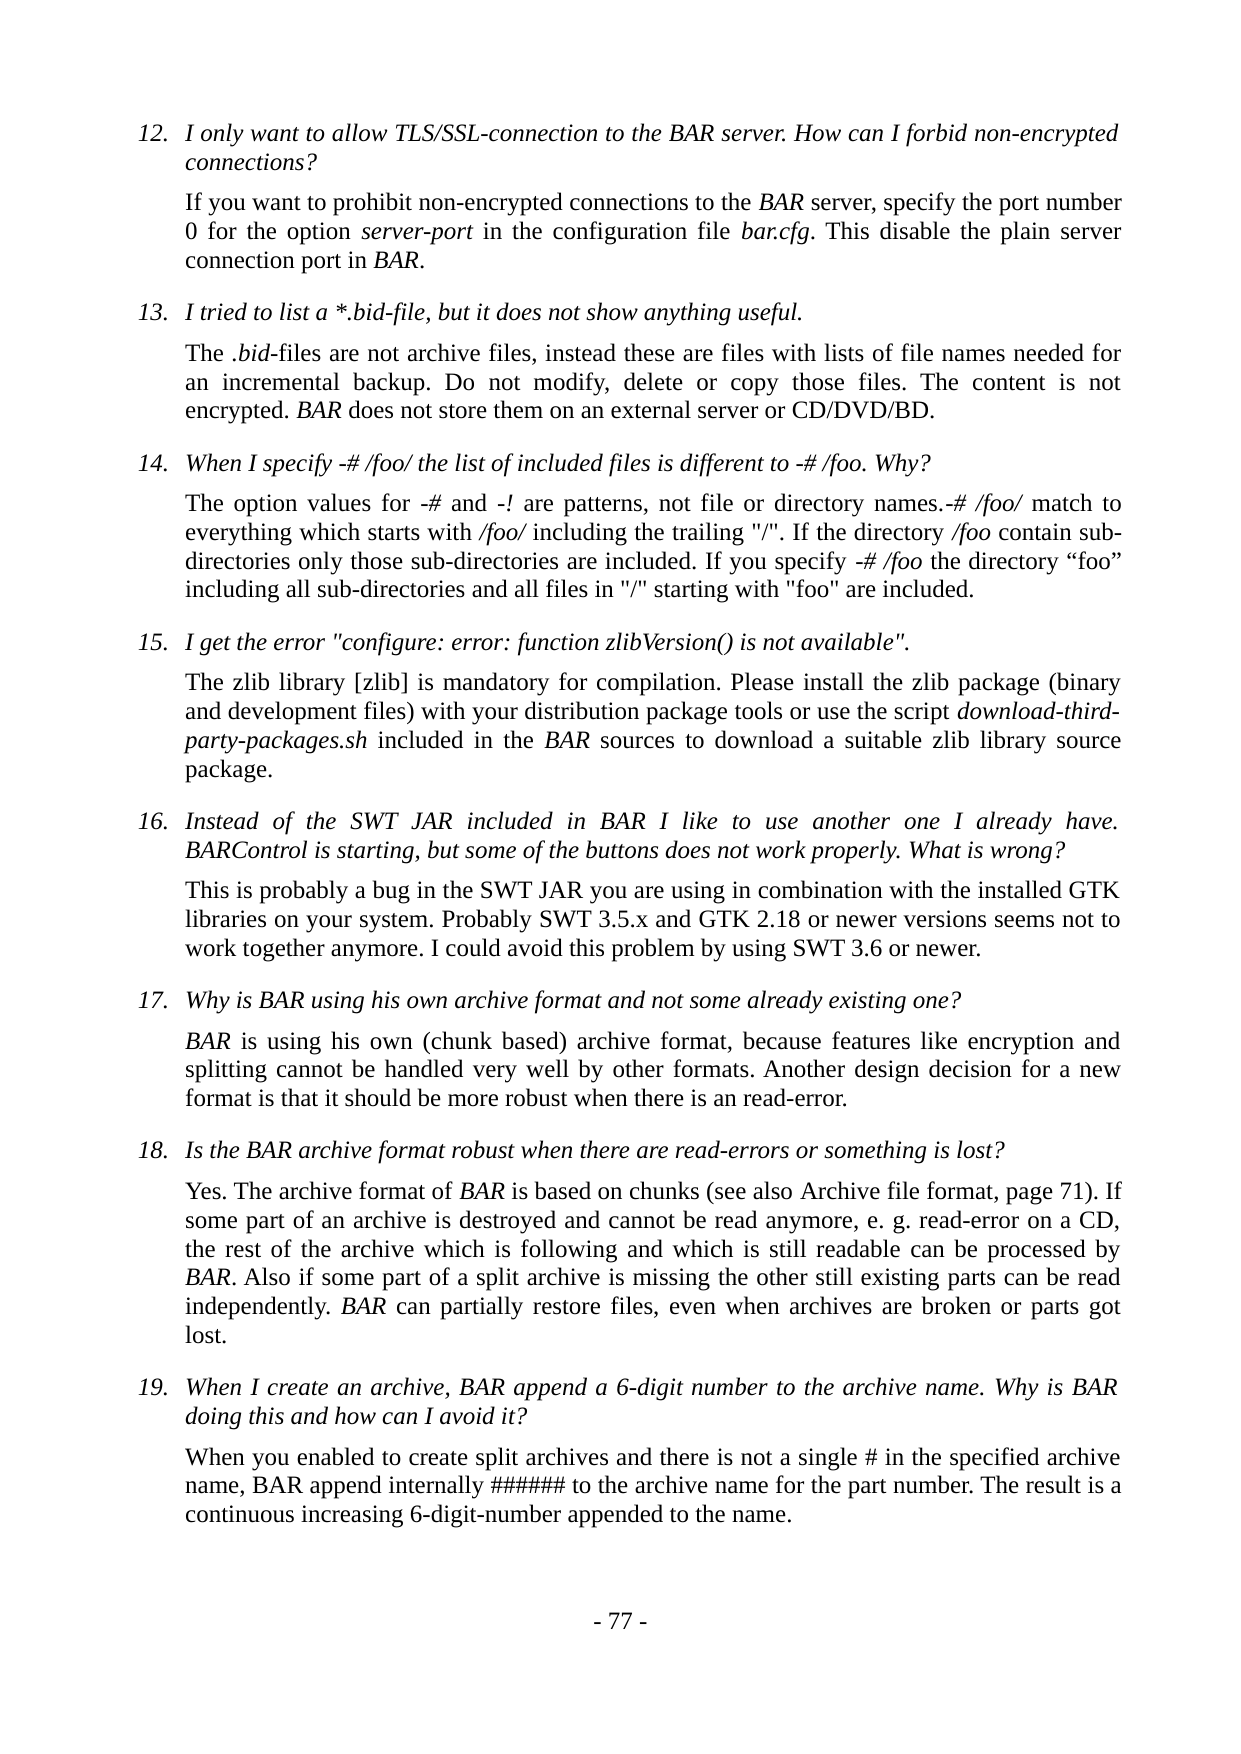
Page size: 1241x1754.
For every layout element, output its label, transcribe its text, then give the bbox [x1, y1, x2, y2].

list I only want to allow TLS/SSL-connection to the BAR server. How can I forbid non-encrypted connections? [138, 118, 1122, 176]
text Yes. The archive format of BAR is based on chunks (see also Archive file format, page 70). If some part of an archive is destroyed and cannot be read anymore, e. g. read-error on a CD, the rest of the archive which is following and which is still readable can be processed by BAR. Also if some part of a split archive is missing the other still existing parts can be read independently. BAR can partially restore files, even when archives are broken or parts got lost. [185, 1176, 1122, 1349]
text If you want to prohibit non-encrypted connections to the BAR server, specify the port number 0 for the option server-port in the configuration file bar.cfg. This disable the plain server connection port in BAR. [185, 187, 1122, 274]
list I get the error "configure: error: function zlibVersion() is not available". [138, 627, 1122, 656]
text The zlib library [zlib] is mandatory for compilation. Please install the zlib package (binary and development files) with your distribution package tools or use the script download-third-party-packages.sh included in the BAR sources to download a suitable zlib library source package. [185, 667, 1122, 782]
list I tried to list a *.bid-file, but it does not show anything useful. [138, 297, 1122, 326]
list When I create an archive, BAR append a 6-digit number to the archive name. Why is BAR doing this and how can I avoid it? [138, 1372, 1122, 1430]
text The option values for -# and -! are patterns, not file or directory names.-# /foo/ match to everything which starts with /foo/ including the trailing "/". If the directory /foo contain sub-directories only those sub-directories are included. If you specify -# /foo the directory “foo” including all sub-directories and all files in "/" starting with "foo" are included. [185, 488, 1122, 603]
list Instead of the SWT JAR included in BAR I like to use another one I already have. BARControl is starting, but some of the buttons does not work properly. What is wrong? [138, 806, 1122, 863]
list Is the BAR archive format robust when there are read-errors or something is lost? [138, 1136, 1122, 1164]
list When I specify -# /foo/ the list of included files is different to -# /foo. Why? [138, 448, 1122, 476]
text This is probably a bug in the SWT JAR you are using in combination with the installed GTK libraries on your system. Probably SWT 3.5.x and GTK 2.18 or newer versions seems not to work together anymore. I could avoid this problem by using SWT 3.6 or newer. [185, 875, 1122, 962]
text When you enabled to create split archives and there is not a single # in the specified archive name, BAR append internally ###### to the archive name for the part number. The result is a continuous increasing 6-digit-number appended to the name. [185, 1442, 1122, 1528]
list Why is BAR using his own archive format and not some already existing one? [138, 985, 1122, 1014]
text BAR is using his own (chunk based) archive format, because features like encryption and splitting cannot be handled very well by other formats. Another design decision for a new format is that it should be more robust when there is an read-error. [185, 1026, 1122, 1112]
text The .bid-files are not archive files, instead these are files with lists of file names needed for an incremental backup. Do not modify, delete or copy those files. The content is not encrypted. BAR does not store them on an external server or CD/DVD/BD. [185, 338, 1122, 424]
